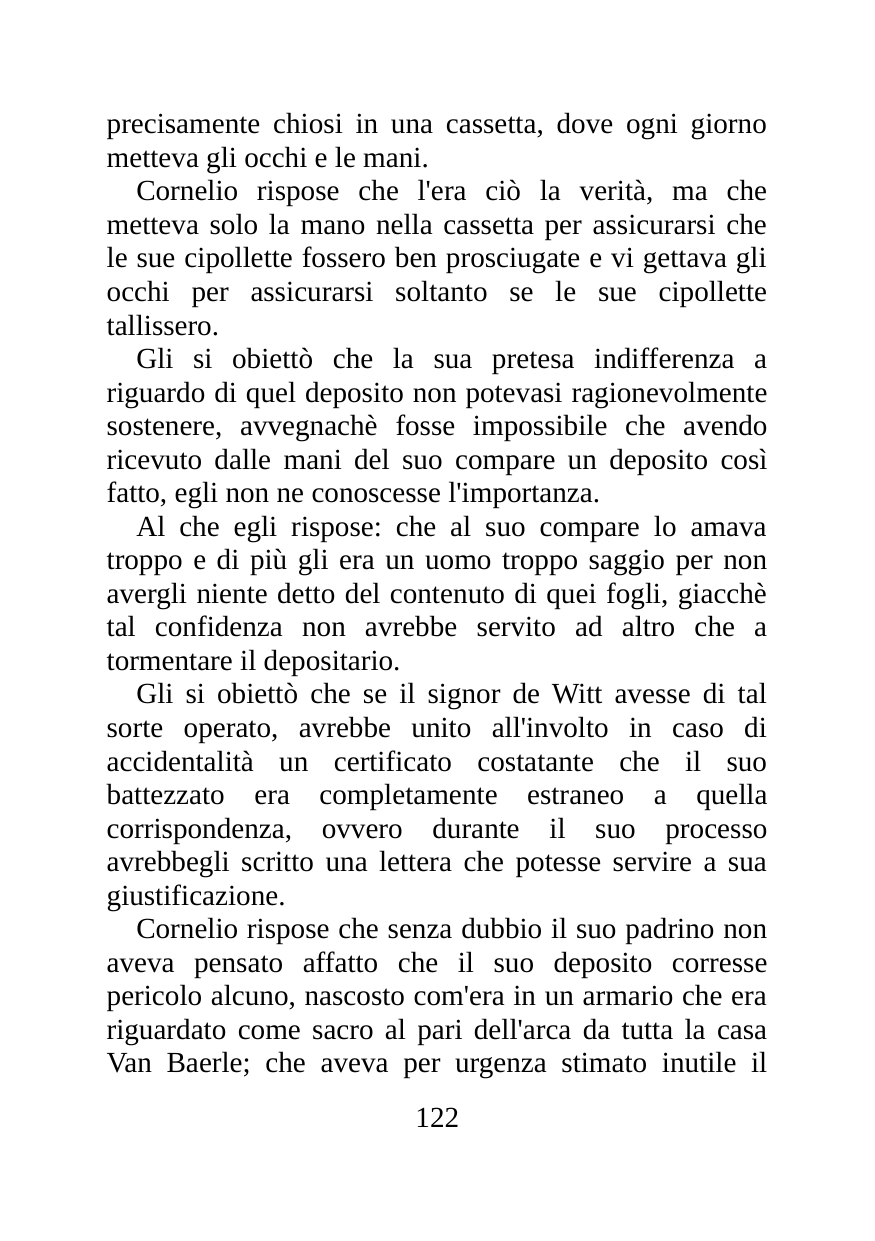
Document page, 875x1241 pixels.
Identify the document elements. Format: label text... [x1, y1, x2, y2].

text Cornelio rispose che l'era ciò la verità, ma che metteva solo la mano nella cassetta per assicurarsi che le sue cipollette fossero ben prosciugate e vi gettava gli occhi per assicurarsi soltanto se le sue cipollette tallissero. [106, 173, 768, 341]
text Al che egli rispose: che al suo compare lo amava troppo e di più gli era un uomo troppo saggio per non avergli niente detto del contenuto di quei fogli, giacchè tal confidenza non avrebbe servito ad altro che a tormentare il depositario. [106, 509, 768, 677]
text Gli si obiettò che se il signor de Witt avesse di tal sorte operato, avrebbe unito all'involto in caso di accidentalità un certificato costatante che il suo battezzato era completamente estraneo a quella corrispondenza, ovvero durante il suo processo avrebbegli scritto una lettera che potesse servire a sua giustificazione. [106, 677, 768, 911]
text Gli si obiettò che la sua pretesa indifferenza a riguardo di quel deposito non potevasi ragionevolmente sostenere, avvegnachè fosse impossibile che avendo ricevuto dalle mani del suo compare un deposito così fatto, egli non ne conoscesse l'importanza. [106, 341, 768, 509]
text Cornelio rispose che senza dubbio il suo padrino non aveva pensato affatto che il suo deposito corresse pericolo alcuno, nascosto com'era in un armario che era riguardato come sacro al pari dell'arca da tutta la casa Van Baerle; che aveva per urgenza stimato inutile il [106, 911, 768, 1079]
text precisamente chiosi in una cassetta, dove ogni giorno metteva gli occhi e le mani. [106, 106, 768, 173]
